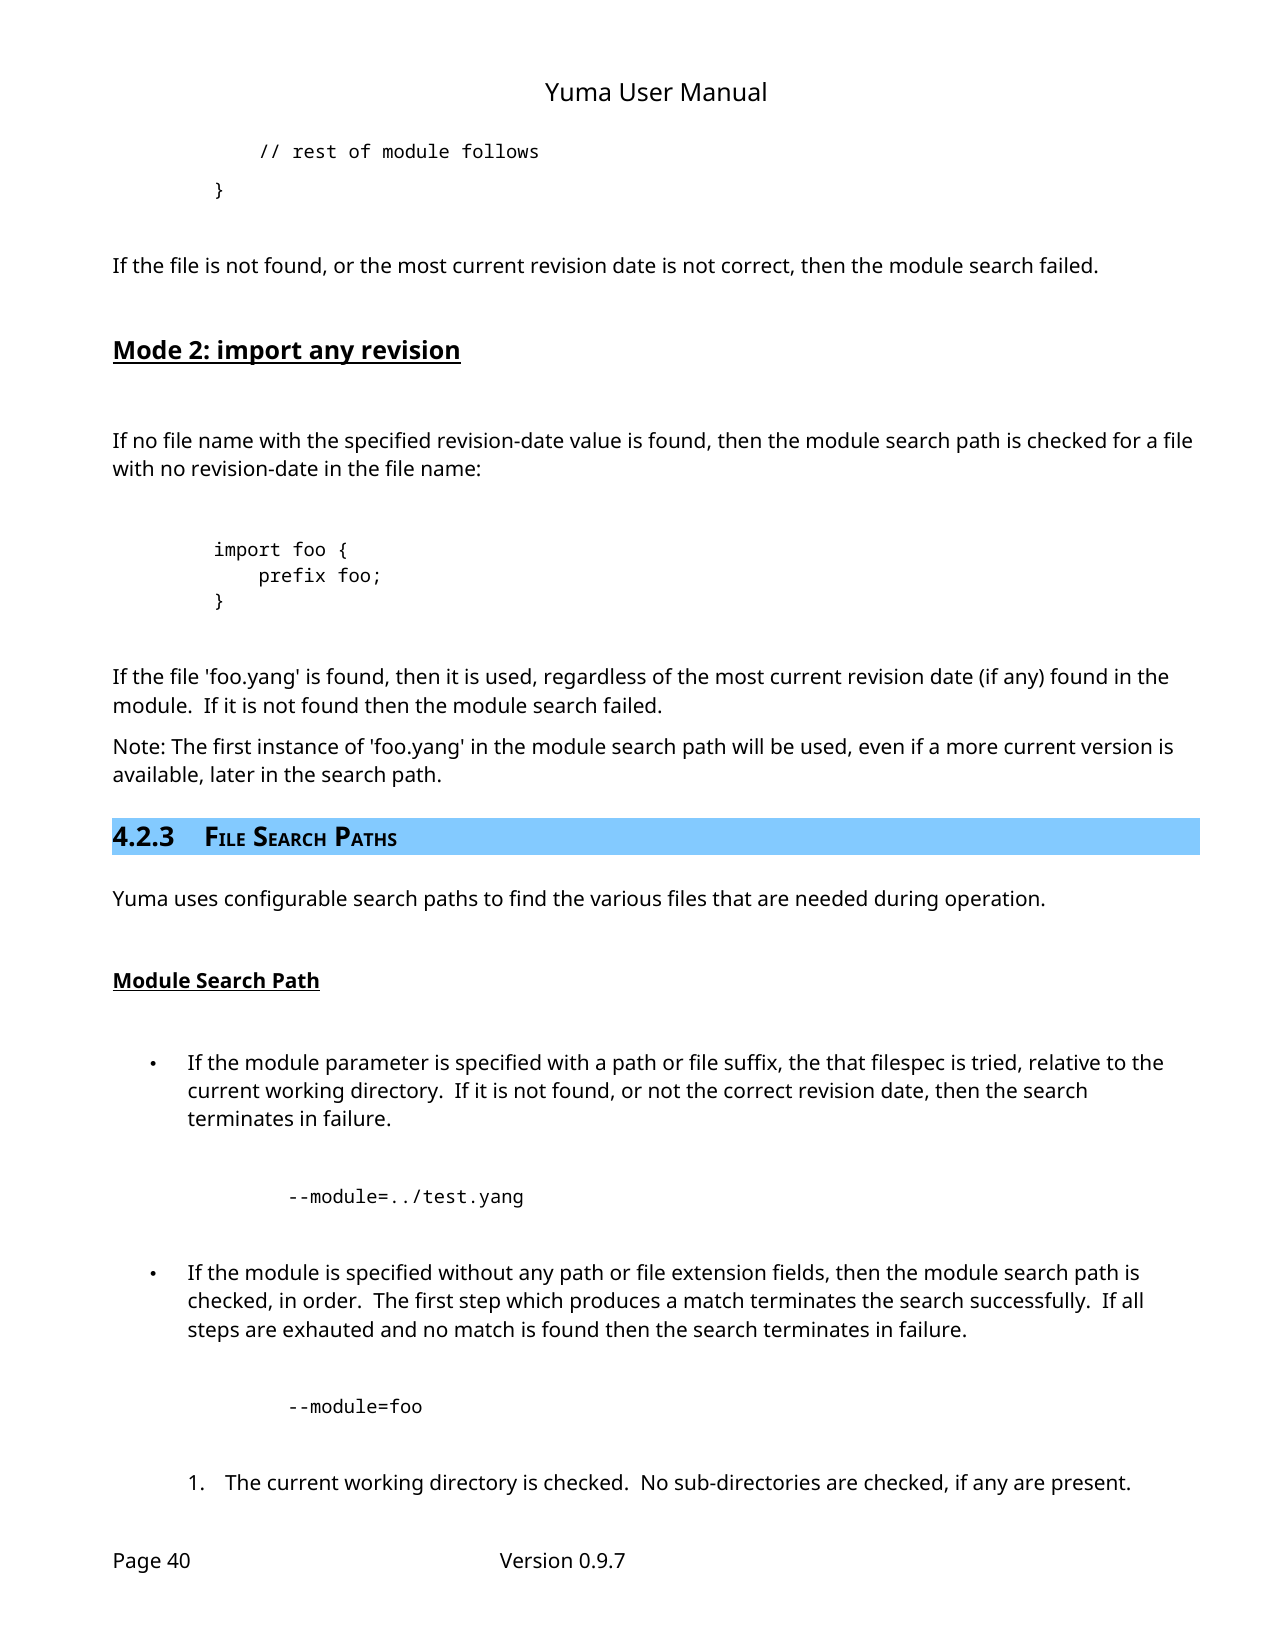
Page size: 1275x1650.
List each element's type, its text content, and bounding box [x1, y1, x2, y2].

text Yuma uses configurable search paths to find the various files that are needed during operation. [112, 884, 1200, 912]
text Module Search Path [112, 966, 1200, 994]
text import foo { prefix foo; } [139, 536, 1200, 613]
text --module=../test.yang [139, 1183, 1200, 1208]
text } [139, 176, 1200, 202]
subtitle File Search Paths [112, 818, 1200, 855]
text If no file name with the specified revision-date value is found, then the module search path is checked for a file with no revision-date in the file name: [112, 426, 1200, 483]
list The current working directory is checked. No sub-directories are checked, if any are present. [187, 1468, 1200, 1497]
text If the file is not found, or the most current revision date is not correct, then the module search failed. [112, 251, 1200, 279]
text Note: The first instance of 'foo.yang' in the module search path will be used, even if a more current version is available, later in the search path. [112, 732, 1200, 789]
text If the file 'foo.yang' is found, then it is used, regardless of the most current revision date (if any) found in the module. If it is not found then the module search failed. [112, 662, 1200, 719]
text // rest of module follows [139, 138, 1200, 164]
list If the module parameter is specified with a path or file suffix, the that filespec is tried, relative to the current working directory. If it is not found, or not the correct revision date, then the search terminates in failure. [150, 1048, 1200, 1133]
text --module=foo [139, 1393, 1200, 1419]
list If the module is specified without any path or file extension fields, then the module search path is checked, in order. The first step which produces a match terminates the search successfully. If all steps are exhauted and no match is found then the search terminates in failure. [150, 1258, 1200, 1343]
text Mode 2: import any revision [112, 333, 1200, 367]
